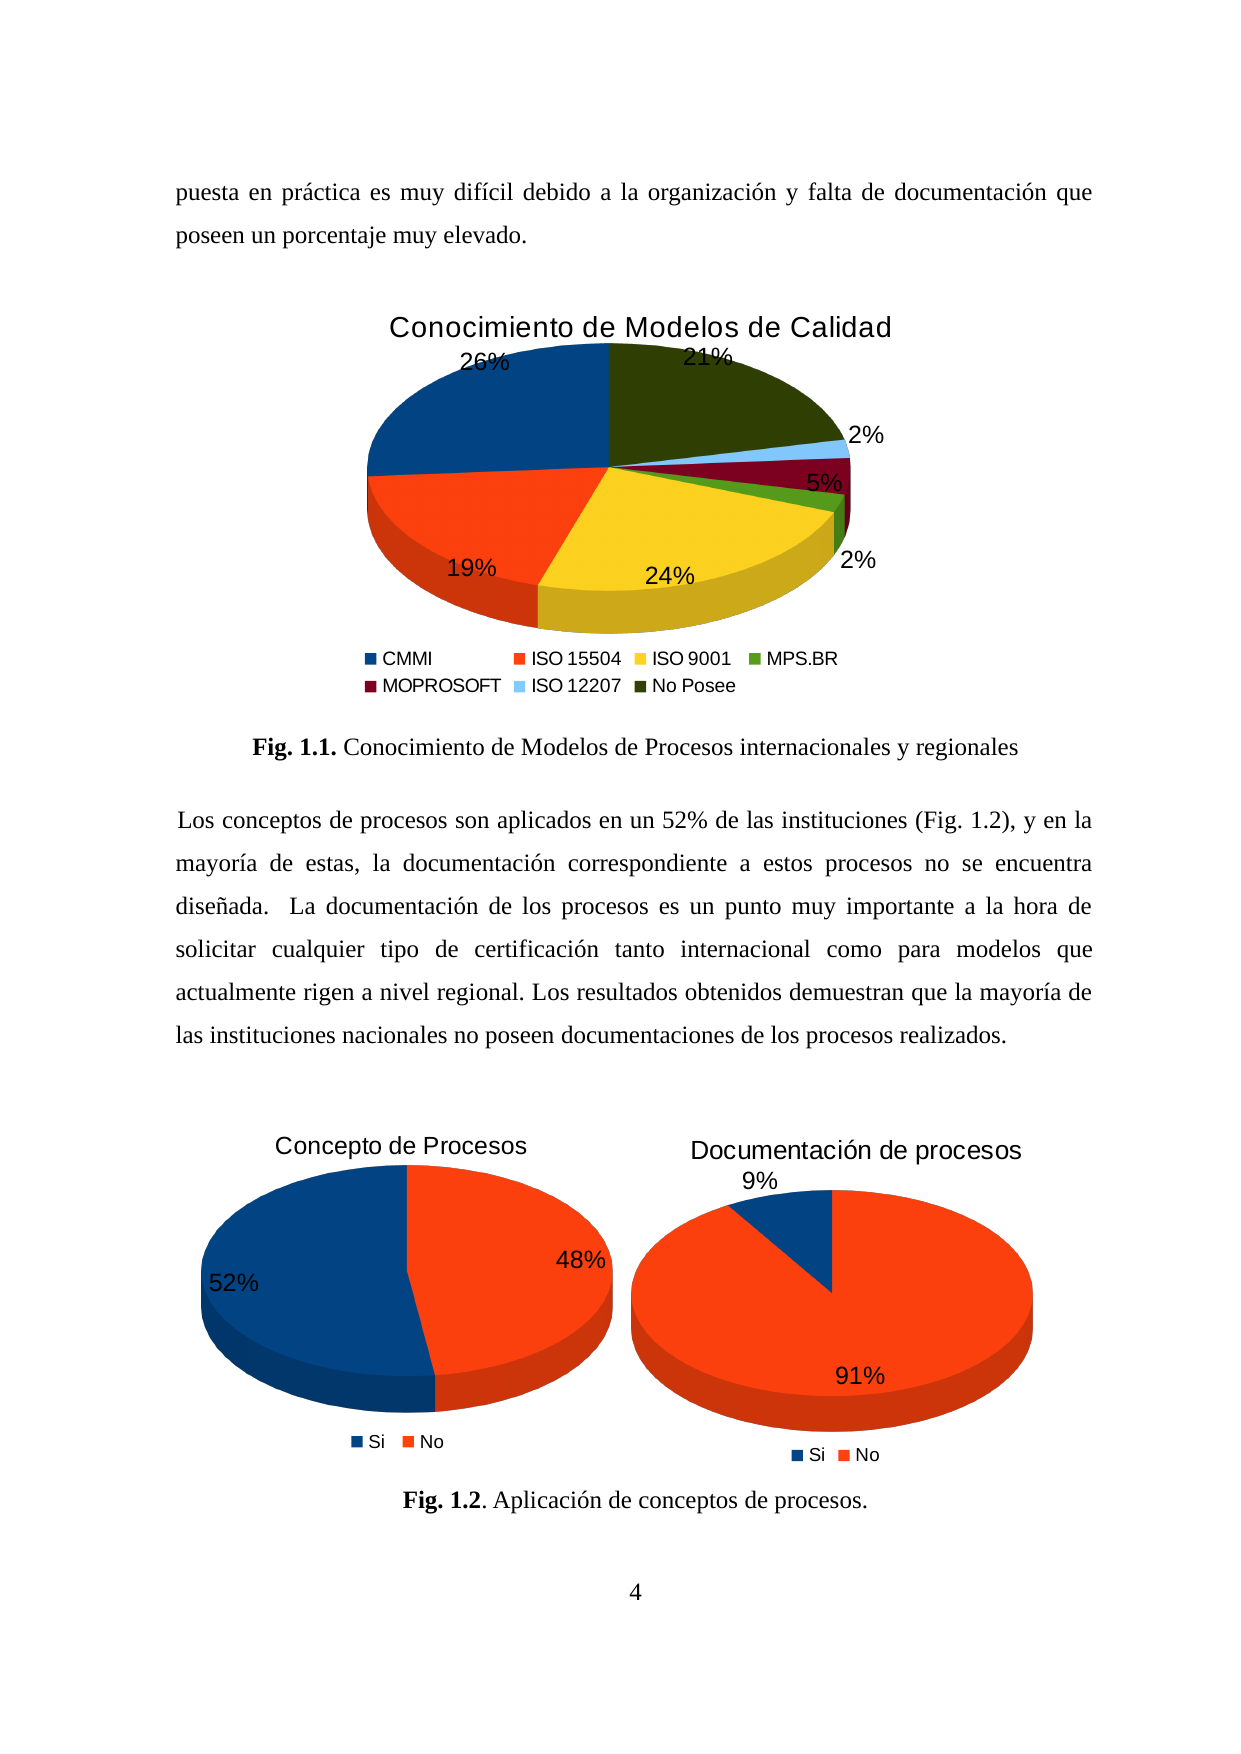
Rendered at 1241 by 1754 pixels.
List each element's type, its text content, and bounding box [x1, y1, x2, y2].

text Fig. 1.2. Aplicación de conceptos de procesos. [175, 1094, 1093, 1514]
text Fig. 1.1. Conocimiento de Modelos de Procesos internacionales y regionales [175, 293, 1093, 761]
text Los conceptos de procesos son aplicados en un 52% de las instituciones (Fig. 1.2), y en la mayoría de estas, la documentación correspondiente a estos procesos no se encuentra diseñada. La documentación de los procesos es un punto muy importante a la hora de solicitar cualquier tipo de certificación tanto internacional como para modelos que actualmente rigen a nivel regional. Los resultados obtenidos demuestran que la mayoría de las instituciones nacionales no poseen documentaciones de los procesos realizados. [175, 805, 1093, 1049]
text puesta en práctica es muy difícil debido a la organización y falta de documentación que poseen un porcentaje muy elevado. [175, 177, 1093, 249]
